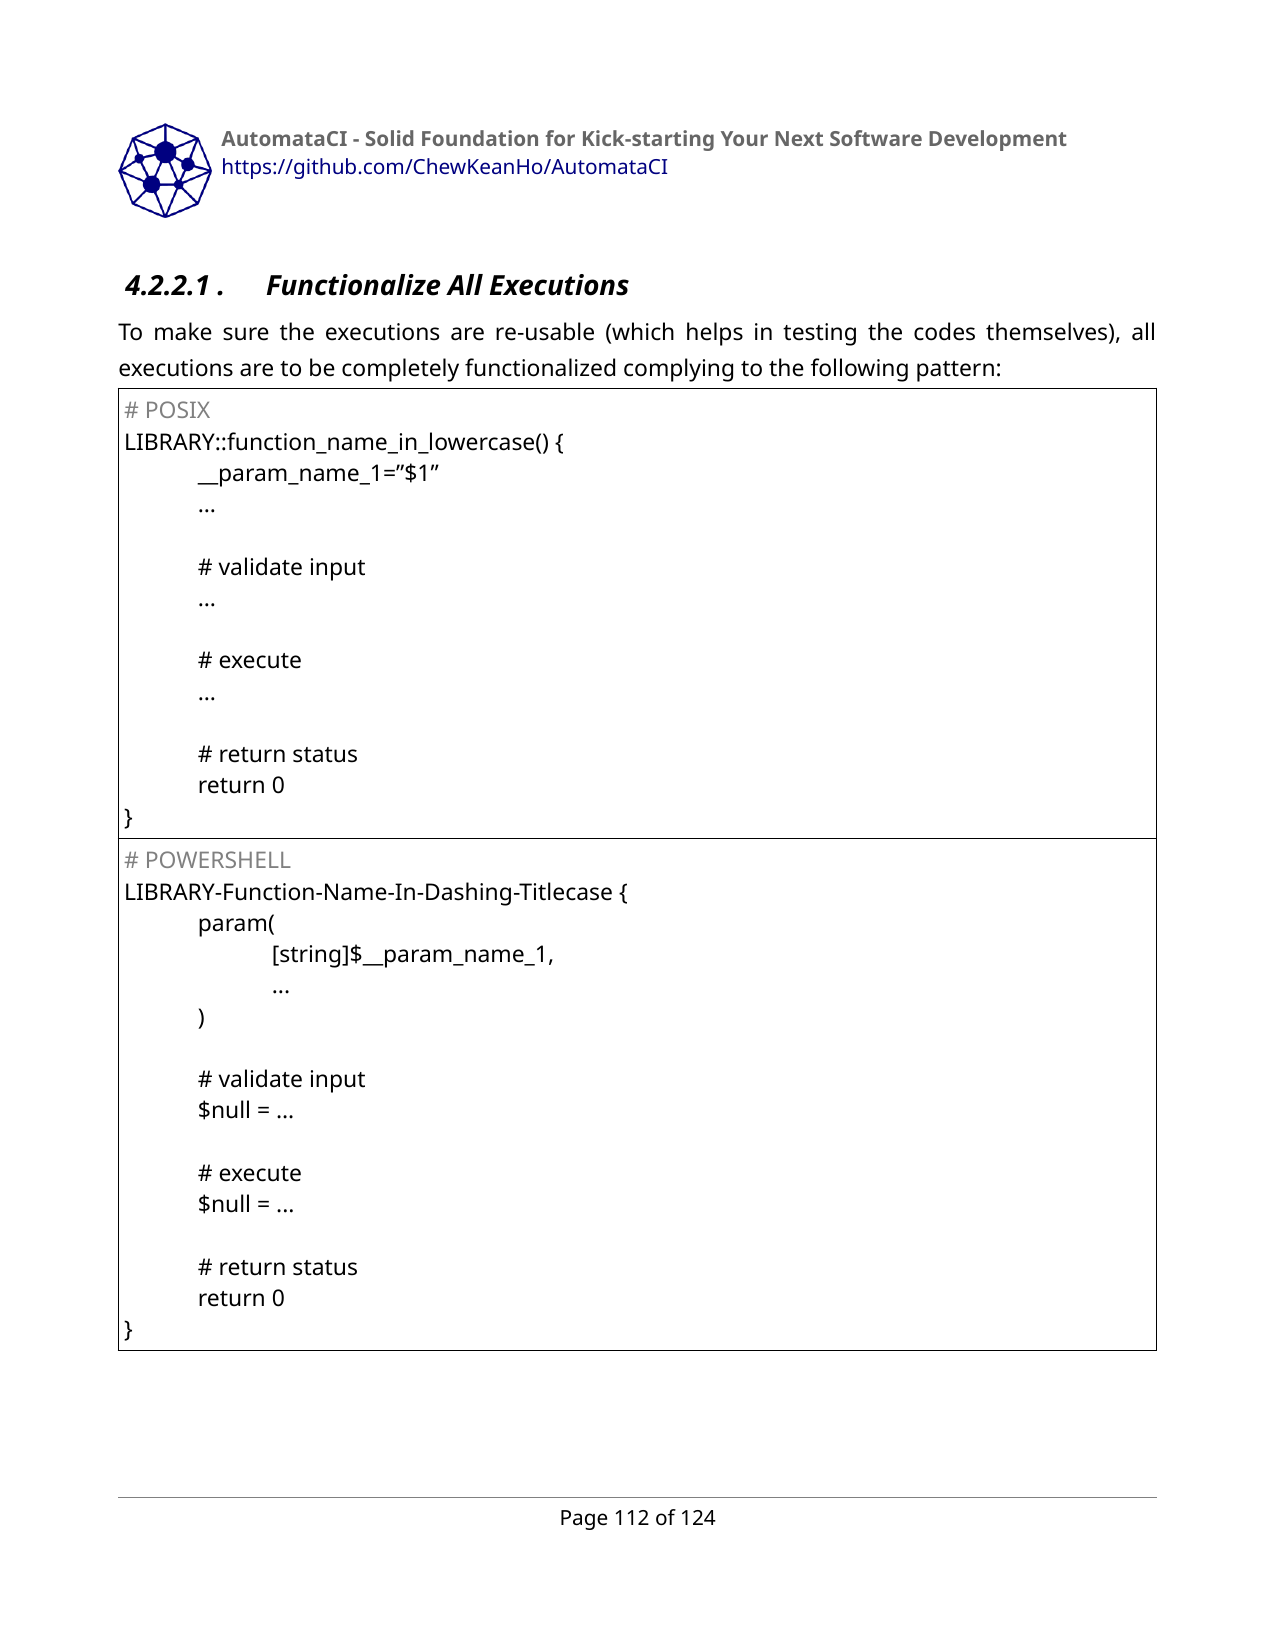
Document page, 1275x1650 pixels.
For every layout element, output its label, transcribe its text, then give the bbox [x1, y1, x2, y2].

picture [118, 123, 212, 218]
subtitle Functionalize All Executions [118, 265, 1157, 303]
table_header # POSIX LIBRARY::function_name_in_lowercase() { __param_name_1=”$1” … # validate input … # execute … # return status return 0 } [119, 389, 1156, 837]
text To make sure the executions are re-usable (which helps in testing the codes themselves), all executions are to be completely functionalized complying to the following pattern: [118, 316, 1157, 383]
table_cell # POWERSHELL LIBRARY-Function-Name-In-Dashing-Titlecase { param( [string]$__param_name_1, ... ) # validate input $null = … # execute $null = ... # return status return 0 } [119, 839, 1156, 1350]
